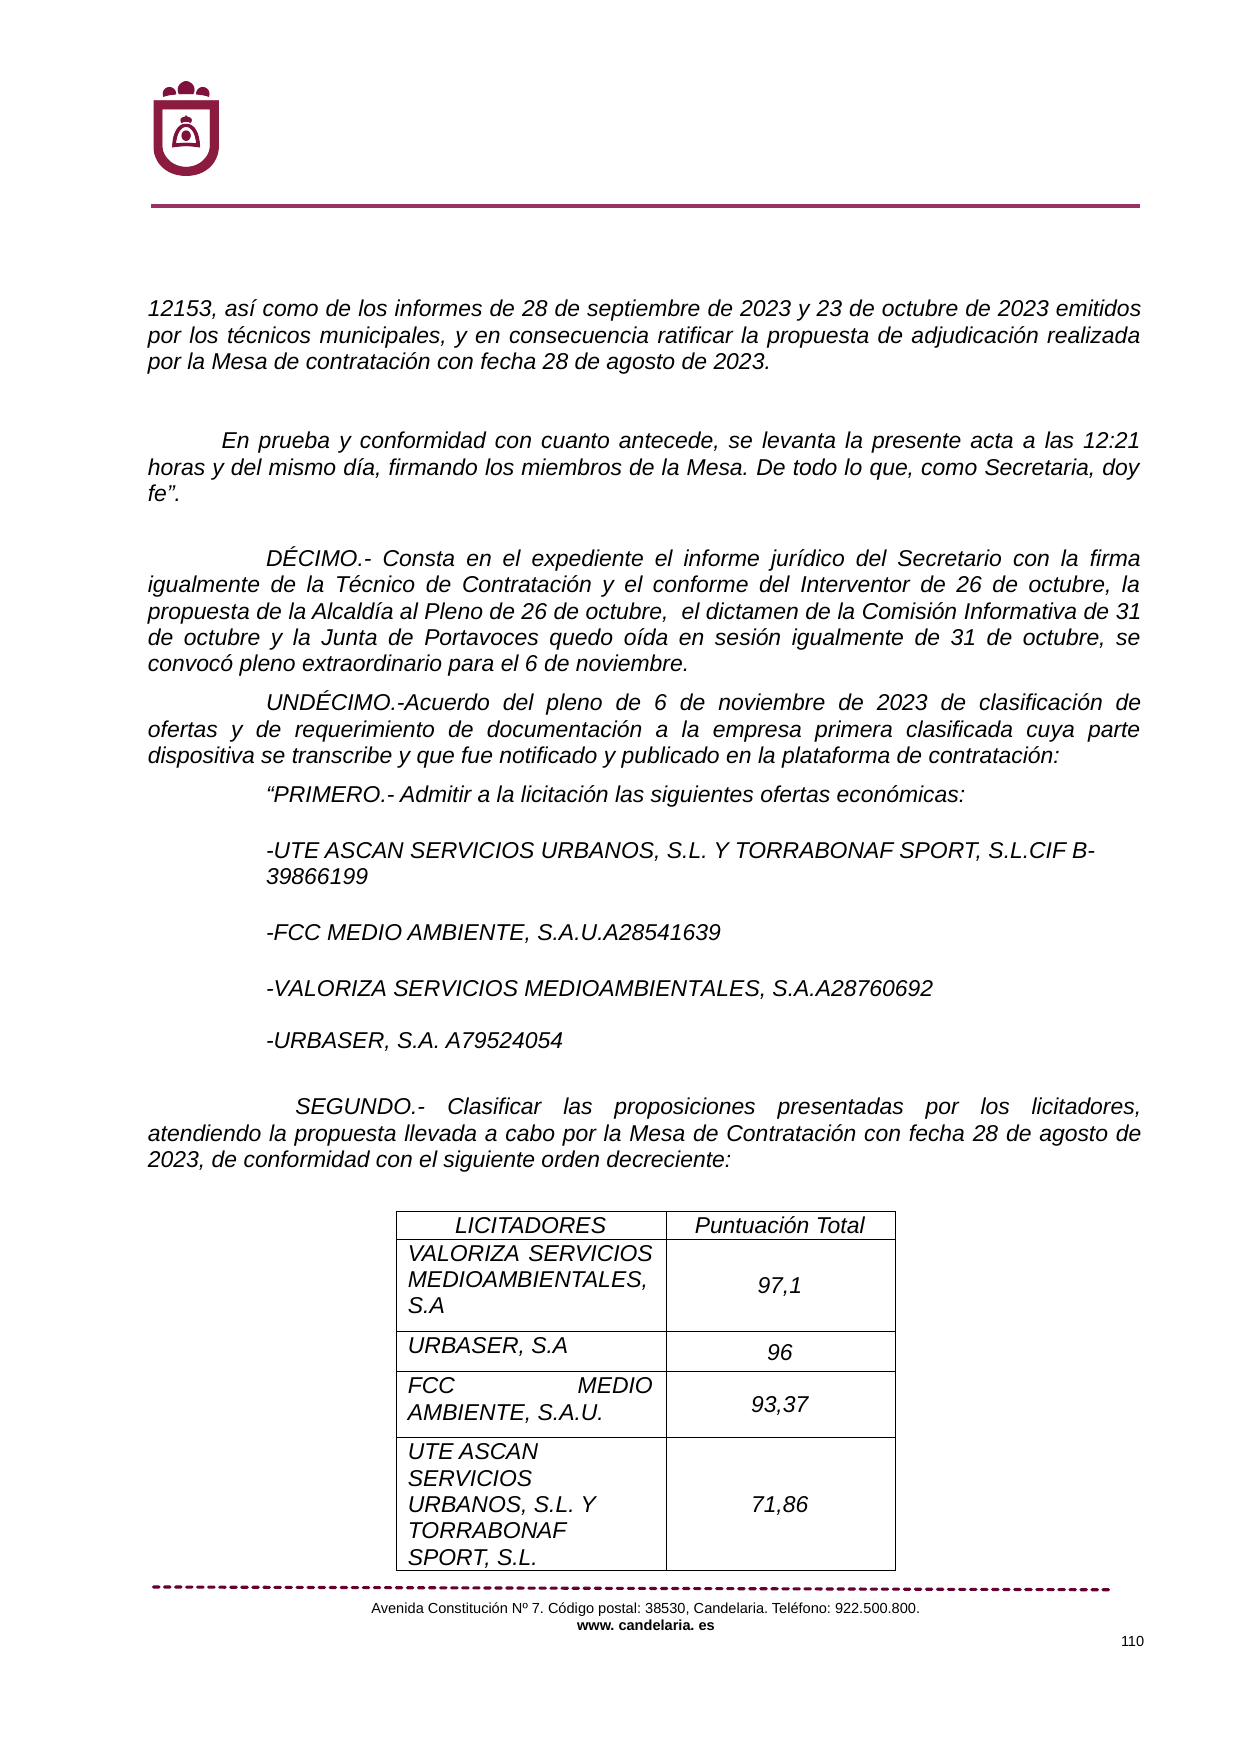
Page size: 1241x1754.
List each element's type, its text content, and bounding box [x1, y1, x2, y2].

text SEGUNDO.- Clasificar las proposiciones presentadas por los licitadores, atendiendo la propuesta llevada a cabo por la Mesa de Contratación con fecha 28 de agosto de 2023, de conformidad con el siguiente orden decreciente: [148, 1093, 1144, 1172]
table_header Puntuación Total [667, 1212, 895, 1238]
text -URBASER, S.A. A79524054 [148, 1027, 1144, 1054]
table_cell URBASER, S.A [397, 1332, 666, 1371]
table_cell 71,86 [667, 1438, 895, 1570]
table_cell 93,37 [667, 1372, 895, 1437]
text -FCC MEDIO AMBIENTE, S.A.U.A28541639 [266, 919, 1144, 945]
table_cell UTE ASCAN SERVICIOS URBANOS, S.L. Y TORRABONAF SPORT, S.L. [397, 1438, 666, 1570]
text DÉCIMO.- Consta en el expediente el informe jurídico del Secretario con la firma igualmente de la Técnico de Contratación y el conforme del Interventor de 26 de octubre, la propuesta de la Alcaldía al Pleno de 26 de octubre, el dictamen de la Comisión Informativa de 31 de octubre y la Junta de Portavoces quedo oída en sesión igualmente de 31 de octubre, se convocó pleno extraordinario para el 6 de noviembre. [148, 545, 1144, 677]
text 12153, así como de los informes de 28 de septiembre de 2023 y 23 de octubre de 2023 emitidos por los técnicos municipales, y en consecuencia ratificar la propuesta de adjudicación realizada por la Mesa de contratación con fecha 28 de agosto de 2023. [148, 295, 1144, 374]
table_header LICITADORES [397, 1212, 666, 1238]
table_cell 97,1 [667, 1240, 895, 1331]
text “PRIMERO.- Admitir a la licitación las siguientes ofertas económicas: [148, 781, 1144, 807]
text En prueba y conformidad con cuanto antecede, se levanta la presente acta a las 12:21 horas y del mismo día, firmando los miembros de la Mesa. De todo lo que, como Secretaria, doy fe”. [148, 427, 1144, 506]
table_cell FCC MEDIO AMBIENTE, S.A.U. [397, 1372, 666, 1437]
table_cell VALORIZA SERVICIOS MEDIOAMBIENTALES, S.A [397, 1240, 666, 1331]
table_cell 96 [667, 1332, 895, 1371]
text UNDÉCIMO.-Acuerdo del pleno de 6 de noviembre de 2023 de clasificación de ofertas y de requerimiento de documentación a la empresa primera clasificada cuya parte dispositiva se transcribe y que fue notificado y publicado en la plataforma de contratación: [148, 689, 1144, 768]
text -VALORIZA SERVICIOS MEDIOAMBIENTALES, S.A.A28760692 [148, 975, 1144, 1001]
text -UTE ASCAN SERVICIOS URBANOS, S.L. Y TORRABONAF SPORT, S.L.CIF B-39866199 [266, 837, 1144, 889]
